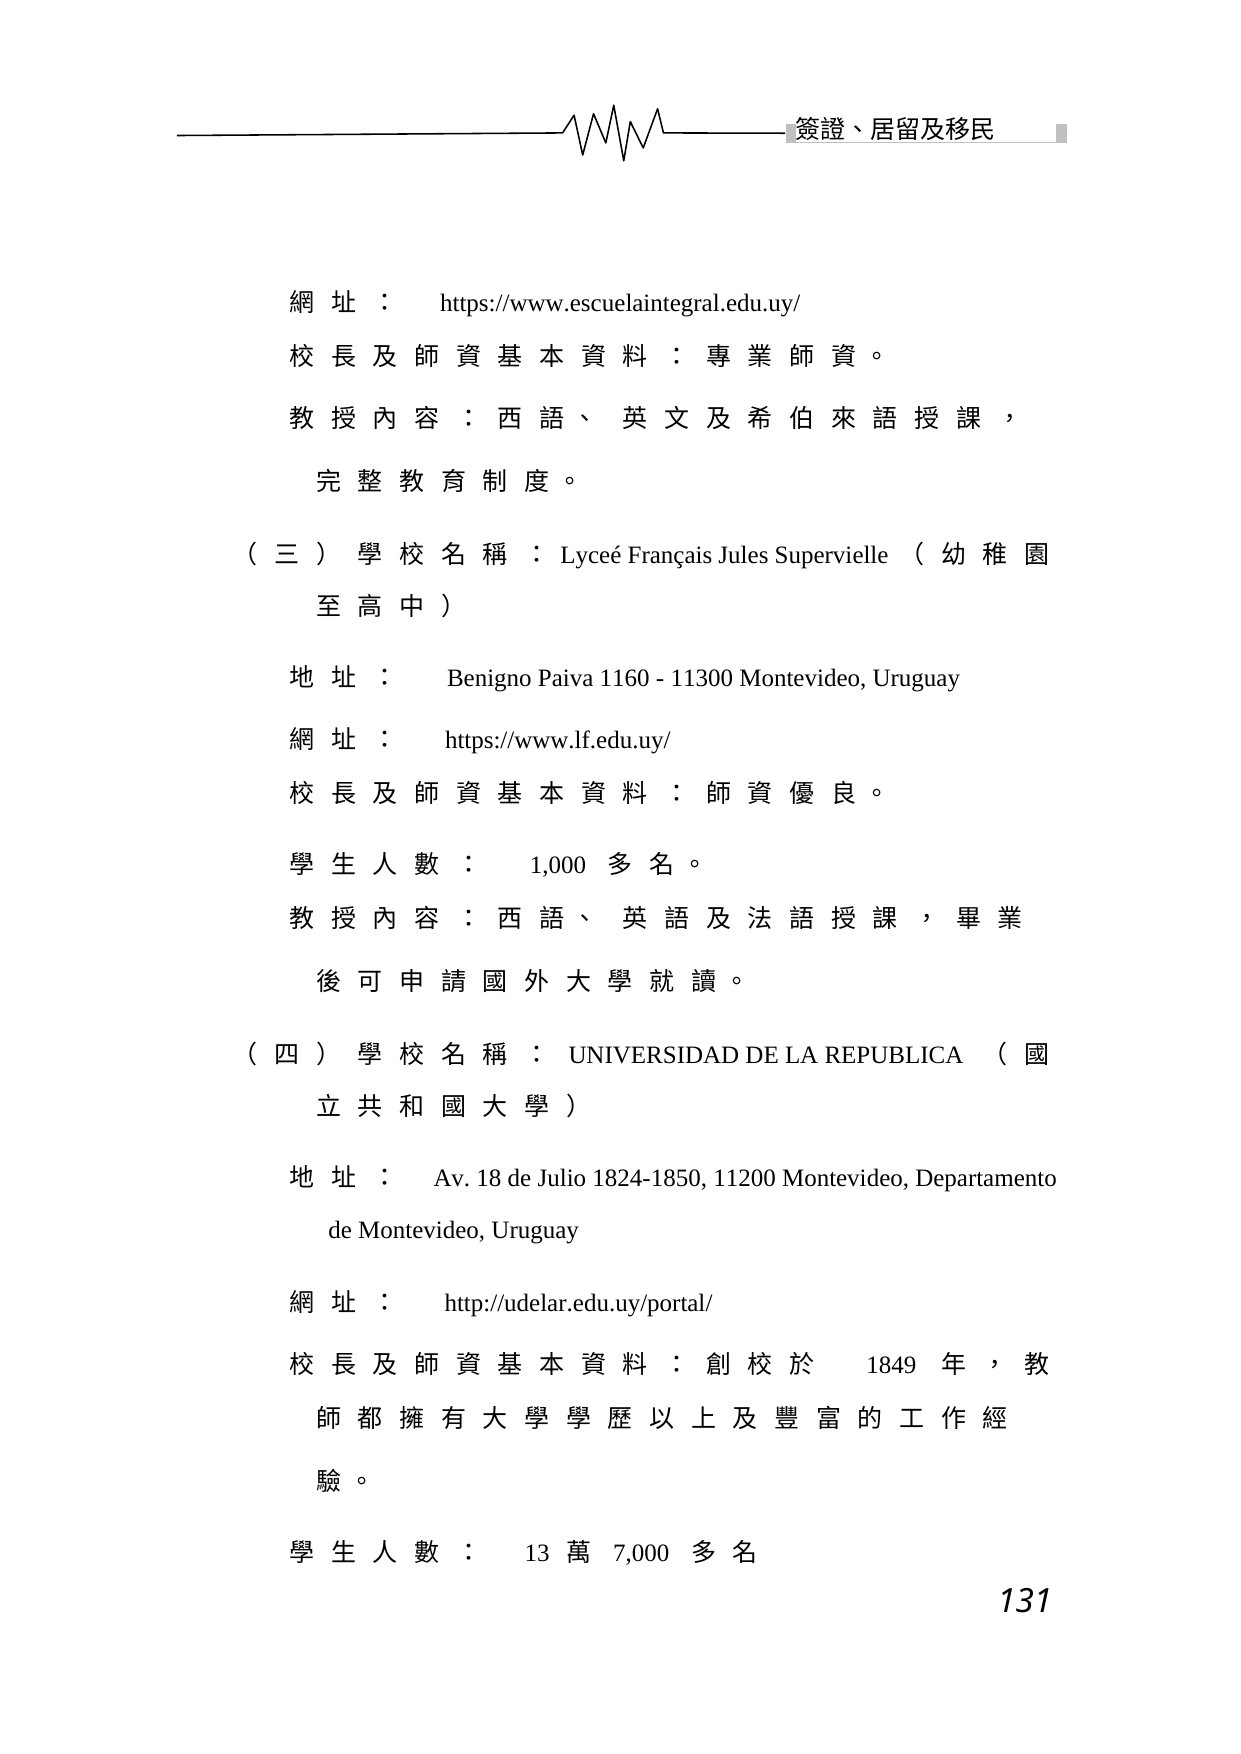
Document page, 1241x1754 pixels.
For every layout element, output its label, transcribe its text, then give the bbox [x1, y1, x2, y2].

text 教授內容：西語、英文及希伯來語授課，完整教育制度。 [207, 375, 1058, 500]
text （三）學校名稱：Lyceé Français Jules Supervielle（幼稚園至高中） [207, 500, 1058, 625]
text 校長及師資基本資料：師資優良。 [207, 750, 1058, 813]
text 網址：http://udelar.edu.uy/portal/ [207, 1250, 1058, 1313]
text 網址：https://www.lf.edu.uy/ [207, 688, 1058, 750]
text （四）學校名稱：UNIVERSIDAD DE LA REPUBLICA（國立共和國大學） [207, 1000, 1058, 1125]
text 校長及師資基本資料：專業師資。 [207, 313, 1058, 375]
text 教授內容：西語、英語及法語授課，畢業後可申請國外大學就讀。 [207, 875, 1058, 1000]
text 學生人數：13萬7,000多名 [207, 1500, 1058, 1563]
text 地址：Av. 18 de Julio 1824-1850, 11200 Montevideo, Departamento de Montevideo, Uruguay [207, 1125, 1058, 1250]
text 網址：https://www.escuelaintegral.edu.uy/ [207, 250, 1058, 313]
text 校長及師資基本資料：創校於1849年，教師都擁有大學學歷以上及豐富的工作經驗。 [207, 1313, 1058, 1500]
text 地址：Benigno Paiva 1160 - 11300 Montevideo, Uruguay [207, 625, 1058, 688]
text 學生人數：1,000多名。 [207, 813, 1058, 875]
